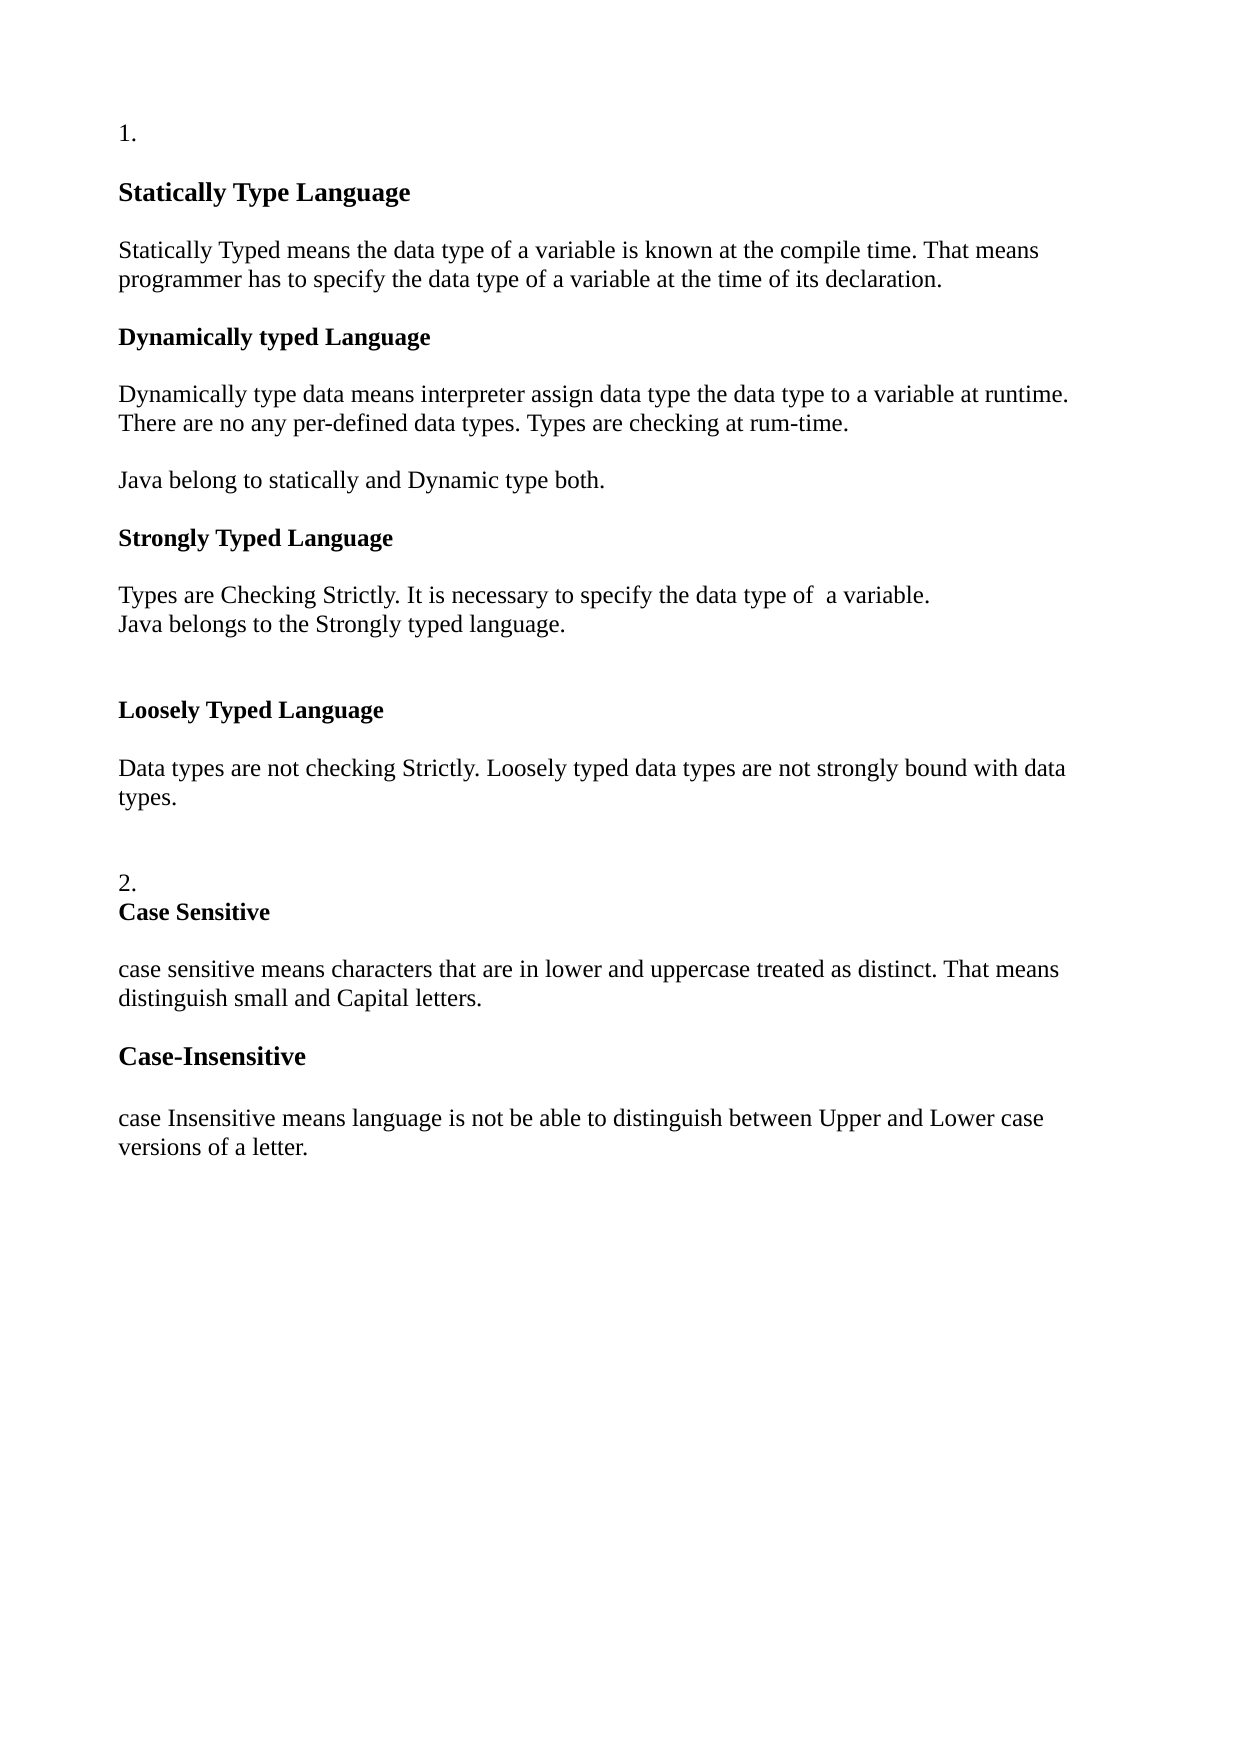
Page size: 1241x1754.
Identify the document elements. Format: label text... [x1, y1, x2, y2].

text Java belongs to the Strongly typed language. [118, 609, 1122, 638]
text Types are Checking Strictly. It is necessary to specify the data type of a variable. [118, 581, 1122, 609]
text Loosely Typed Language [118, 696, 1122, 724]
text Dynamically type data means interpreter assign data type the data type to a variable at runtime. There are no any per-defined data types. Types are checking at rum-time. [118, 379, 1122, 437]
text Dynamically typed Language [118, 322, 1122, 351]
text case Insensitive means language is not be able to distinguish between Upper and Lower case versions of a letter. [118, 1103, 1122, 1160]
text Data types are not checking Strictly. Loosely typed data types are not strongly bound with data types. [118, 753, 1122, 811]
text Statically Type Language [118, 176, 1122, 207]
text 1. [118, 118, 1122, 147]
text Java belong to statically and Dynamic type both. [118, 466, 1122, 494]
text Strongly Typed Language [118, 523, 1122, 552]
text Statically Typed means the data type of a variable is known at the compile time. That means programmer has to specify the data type of a variable at the time of its declaration. [118, 236, 1122, 293]
text Case Sensitive [118, 897, 1122, 926]
text 2. [118, 868, 1122, 897]
text case sensitive means characters that are in lower and uppercase treated as distinct. That means distinguish small and Capital letters. [118, 954, 1122, 1012]
text Case-Insensitive [118, 1041, 1122, 1072]
